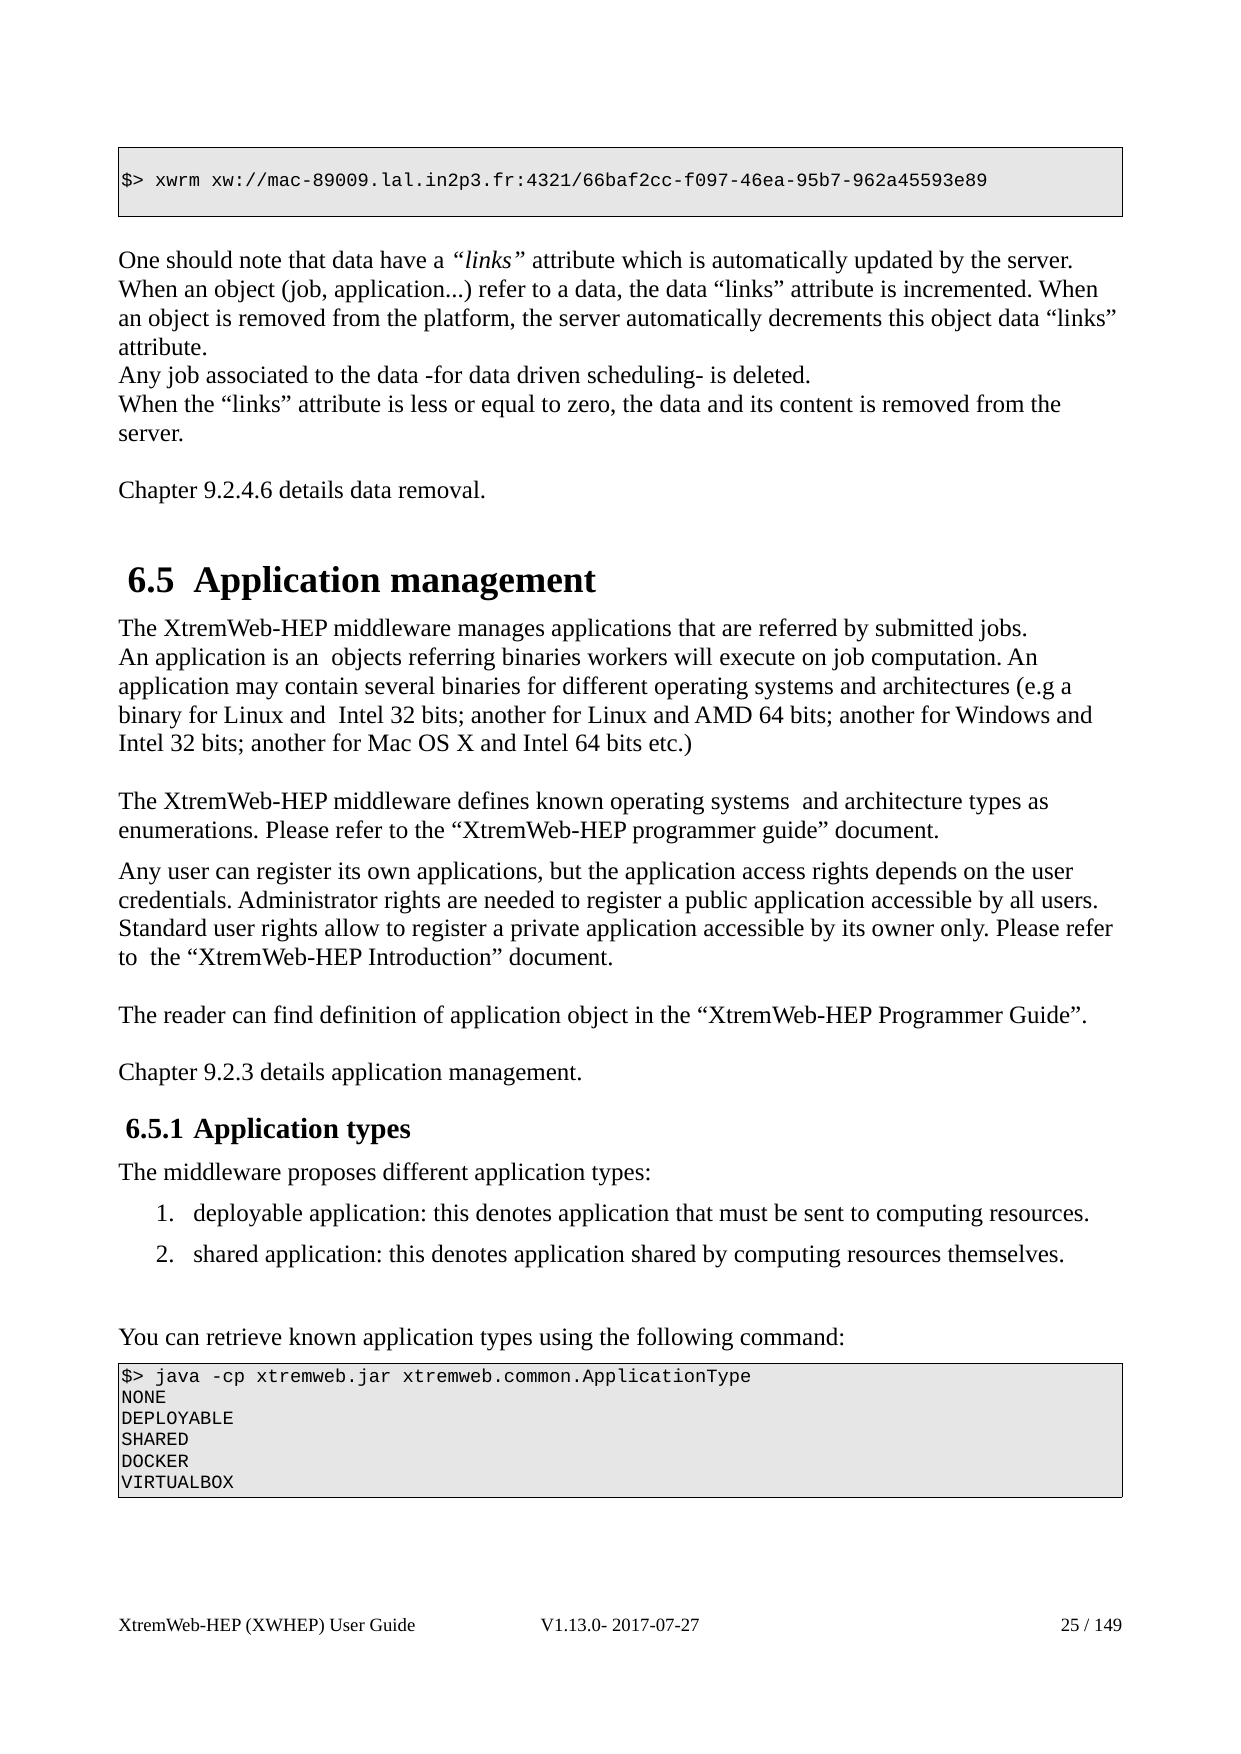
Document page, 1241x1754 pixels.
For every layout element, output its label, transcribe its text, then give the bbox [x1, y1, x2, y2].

subtitle Application types [118, 1111, 1122, 1144]
text The XtremWeb-HEP middleware manages applications that are referred by submitted jobs. [118, 613, 1122, 642]
text An application is an objects referring binaries workers will execute on job computation. An application may contain several binaries for different operating systems and architectures (e.g a binary for Linux and Intel 32 bits; another for Linux and AMD 64 bits; another for Windows and Intel 32 bits; another for Mac OS X and Intel 64 bits etc.) [118, 642, 1122, 757]
text Chapter 9.2.4.6 details data removal. [118, 475, 1122, 504]
text $> xwrm xw://mac-89009.lal.in2p3.fr:4321/66baf2cc-f097-46ea-95b7-962a45593e89 [119, 168, 1122, 189]
text SHARED [119, 1427, 1122, 1448]
list deployable application: this denotes application that must be sent to computing resources. [156, 1198, 1122, 1227]
text The XtremWeb-HEP middleware defines known operating systems and architecture types as enumerations. Please refer to the “XtremWeb-HEP programmer guide” document. [118, 786, 1122, 843]
text Any job associated to the data -for data driven scheduling- is deleted. [118, 360, 1122, 389]
text One should note that data have a “links” attribute which is automatically updated by the server. When an object (job, application...) refer to a data, the data “links” attribute is incremented. When an object is removed from the platform, the server automatically decrements this object data “links” attribute. [118, 245, 1122, 360]
text $> java -cp xtremweb.jar xtremweb.common.ApplicationType [119, 1364, 1122, 1384]
subtitle Application management [118, 558, 1122, 601]
text When the “links” attribute is less or equal to zero, the data and its content is removed from the server. [118, 389, 1122, 447]
list shared application: this denotes application shared by computing resources themselves. [156, 1239, 1122, 1268]
text Chapter 9.2.3 details application management. [118, 1057, 1122, 1086]
text You can retrieve known application types using the following command: [118, 1322, 1122, 1351]
text DOCKER [119, 1448, 1122, 1469]
text VIRTUALBOX [119, 1469, 1122, 1497]
text DEPLOYABLE [119, 1406, 1122, 1427]
text The reader can find definition of application object in the “XtremWeb-HEP Programmer Guide”. [118, 1000, 1122, 1028]
text NONE [119, 1384, 1122, 1406]
text The middleware proposes different application types: [118, 1157, 1122, 1186]
text Any user can register its own applications, but the application access rights depends on the user credentials. Administrator rights are needed to register a public application accessible by all users. Standard user rights allow to register a private application accessible by its owner only. Please refer to the “XtremWeb-HEP Introduction” document. [118, 856, 1122, 971]
